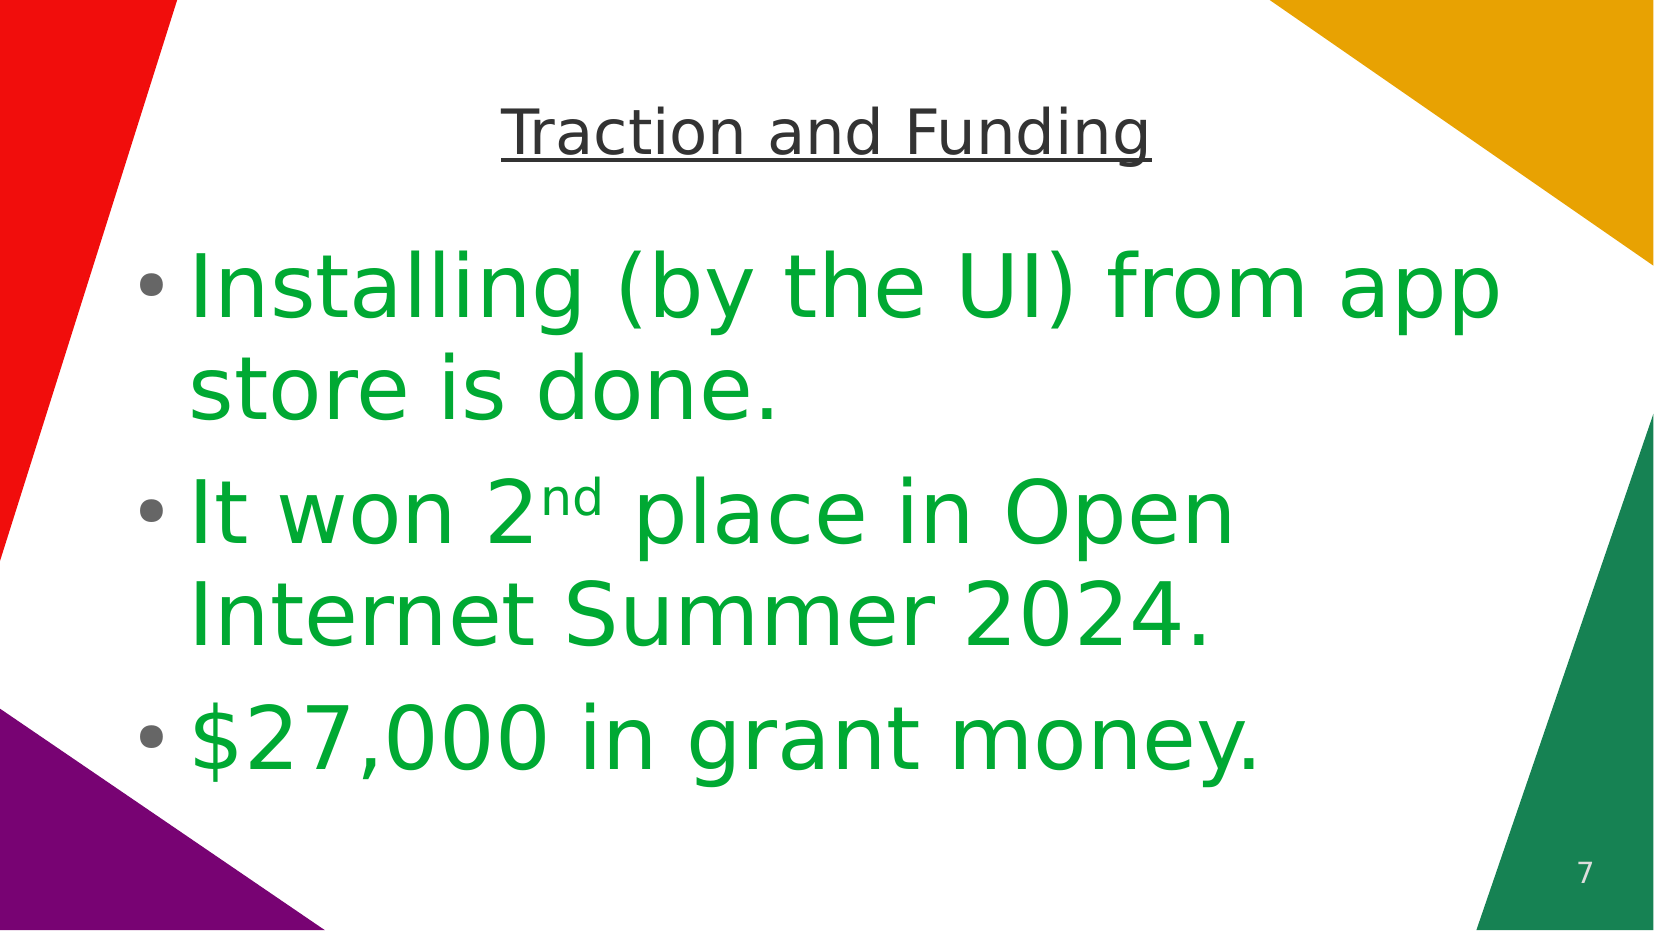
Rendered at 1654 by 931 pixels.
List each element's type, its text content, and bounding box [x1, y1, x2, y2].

list Installing (by the UI) from app store is done. It won 2nd place in Open Internet Summer 2024. $27,000 in grant money. [118, 236, 1536, 827]
title Traction and Funding [118, 59, 1536, 207]
